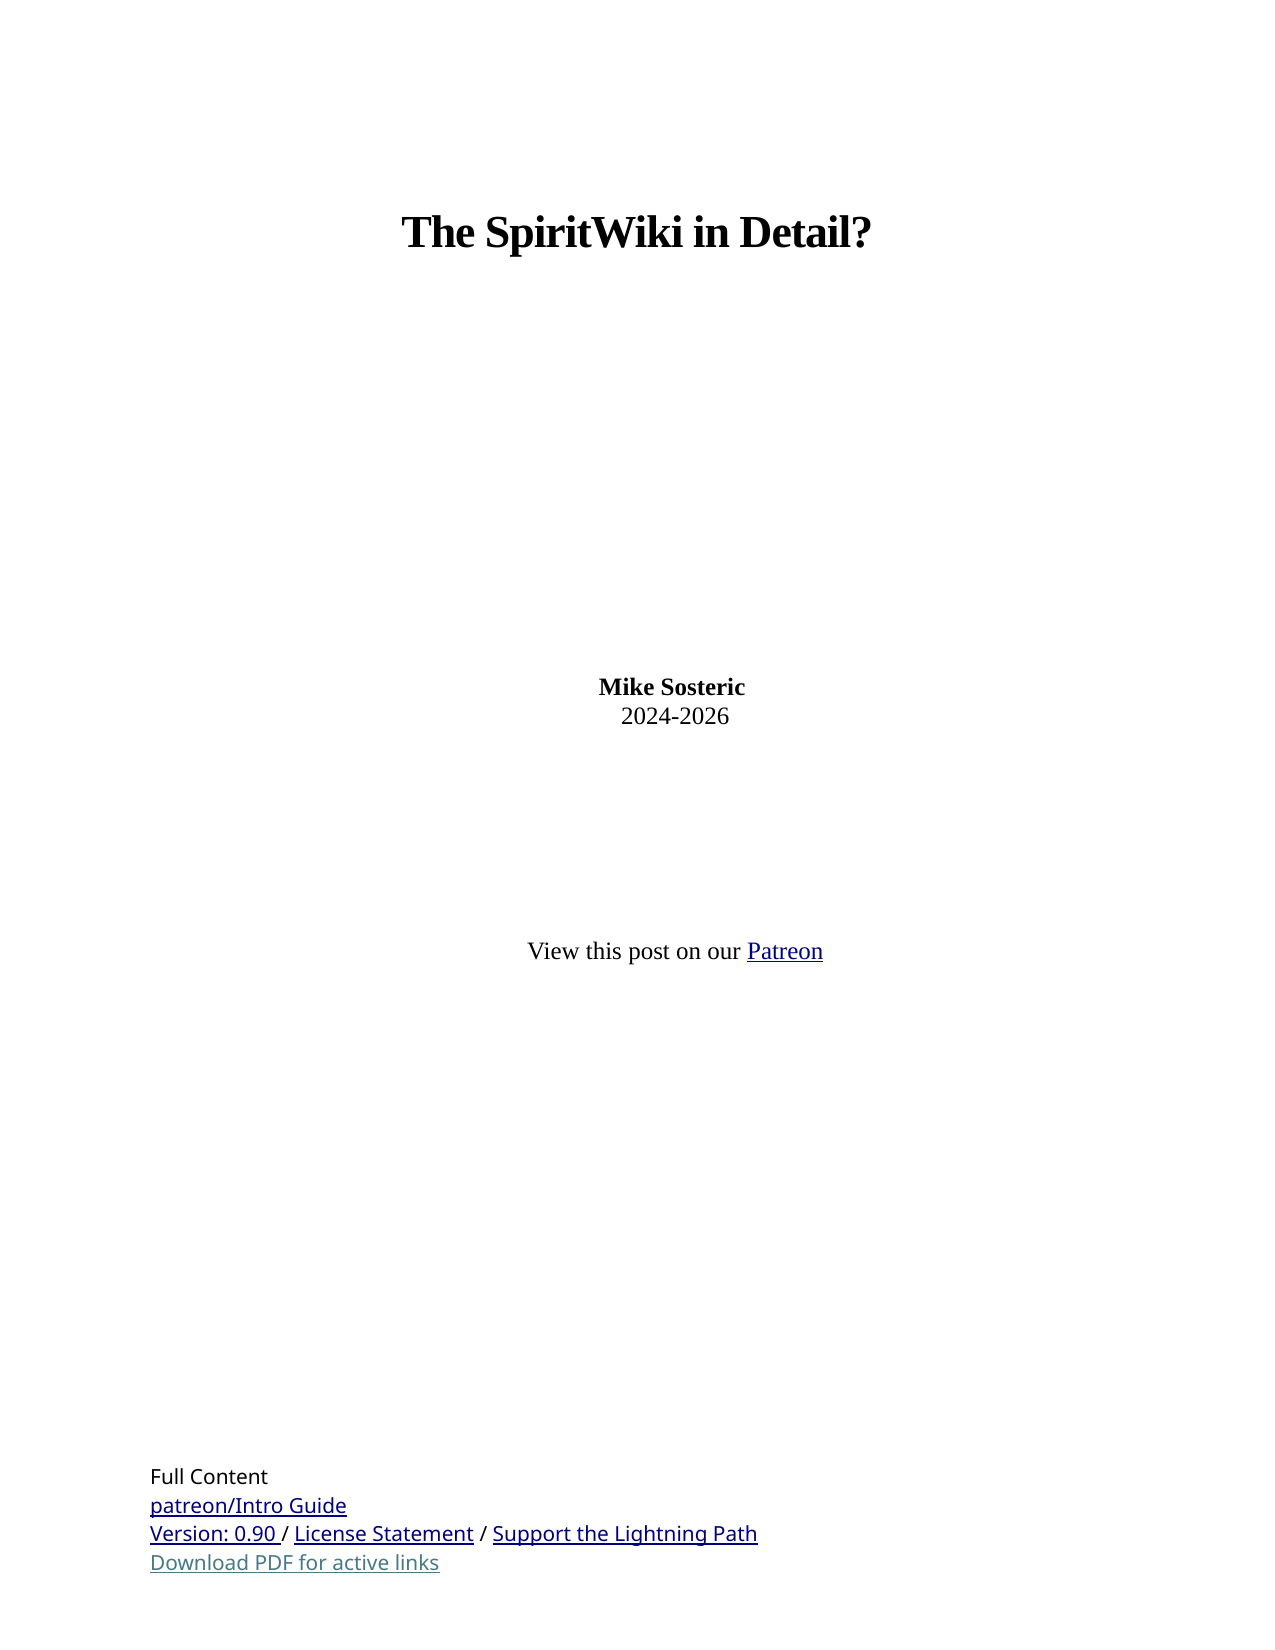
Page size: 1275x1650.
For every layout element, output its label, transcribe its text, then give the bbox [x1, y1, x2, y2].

text View this post on our Patreon [225, 936, 1125, 965]
text Mike Sosteric 2024-2026 [225, 672, 1125, 730]
title The SpiritWiki in Detail? [150, 205, 1125, 258]
